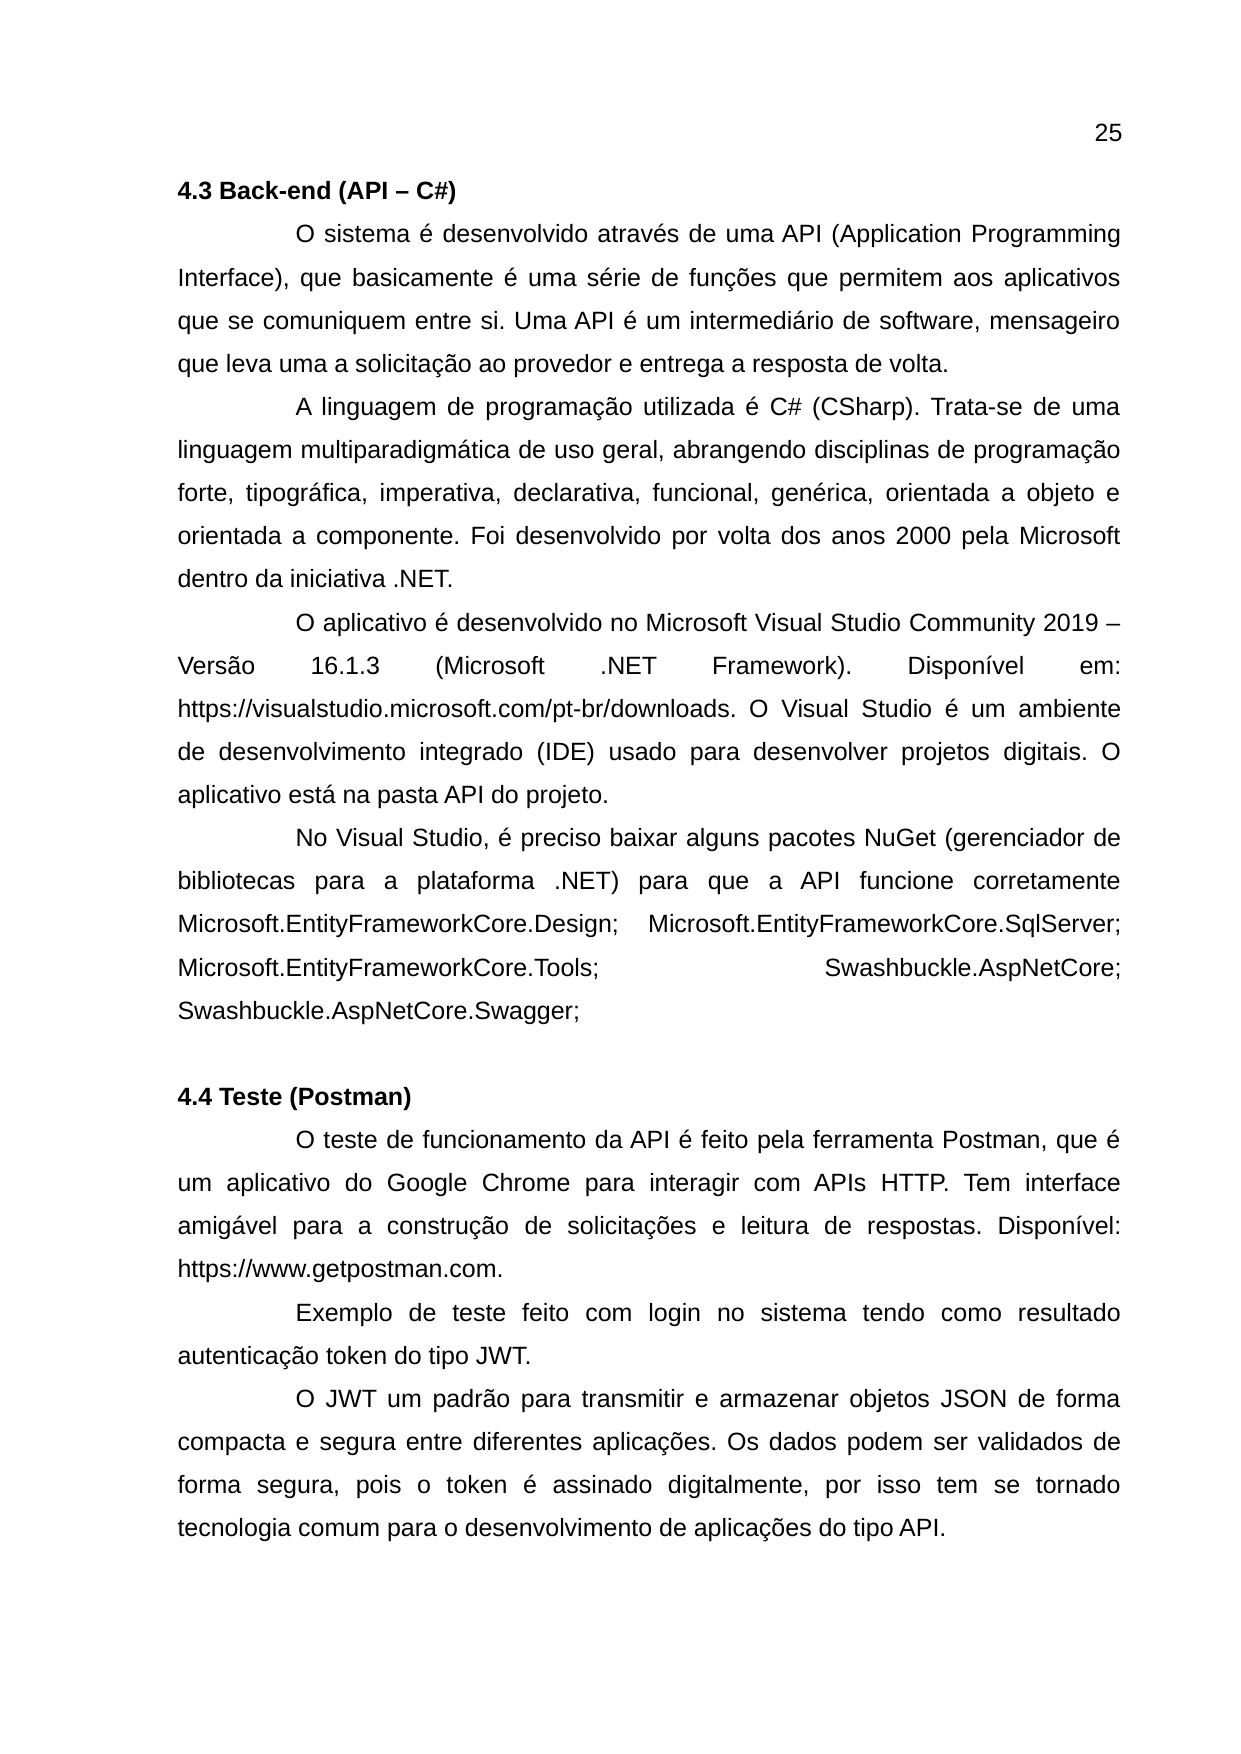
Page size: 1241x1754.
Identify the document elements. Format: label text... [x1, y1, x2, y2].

text O aplicativo é desenvolvido no Microsoft Visual Studio Community 2019 – Versão 16.1.3 (Microsoft .NET Framework). Disponível em: https://visualstudio.microsoft.com/pt-br/downloads. O Visual Studio é um ambiente de desenvolvimento integrado (IDE) usado para desenvolver projetos digitais. O aplicativo está na pasta API do projeto. [177, 608, 1122, 809]
text O sistema é desenvolvido através de uma API (Application Programming Interface), que basicamente é uma série de funções que permitem aos aplicativos que se comuniquem entre si. Uma API é um intermediário de software, mensageiro que leva uma a solicitação ao provedor e entrega a resposta de volta. [177, 219, 1122, 378]
text Exemplo de teste feito com login no sistema tendo como resultado autenticação token do tipo JWT. [177, 1298, 1122, 1369]
text A linguagem de programação utilizada é C# (CSharp). Trata-se de uma linguagem multiparadigmática de uso geral, abrangendo disciplinas de programação forte, tipográfica, imperativa, declarativa, funcional, genérica, orientada a objeto e orientada a componente. Foi desenvolvido por volta dos anos 2000 pela Microsoft dentro da iniciativa .NET. [177, 392, 1122, 593]
text O teste de funcionamento da API é feito pela ferramenta Postman, que é um aplicativo do Google Chrome para interagir com APIs HTTP. Tem interface amigável para a construção de solicitações e leitura de respostas. Disponível: https://www.getpostman.com. [177, 1125, 1122, 1283]
subtitle Back-end (API – C#) [177, 176, 1122, 205]
subtitle Teste (Postman) [177, 1082, 1122, 1111]
text No Visual Studio, é preciso baixar alguns pacotes NuGet (gerenciador de bibliotecas para a plataforma .NET) para que a API funcione corretamente Microsoft.EntityFrameworkCore.Design; Microsoft.EntityFrameworkCore.SqlServer; Microsoft.EntityFrameworkCore.Tools; Swashbuckle.AspNetCore; Swashbuckle.AspNetCore.Swagger; [177, 823, 1122, 1024]
text O JWT um padrão para transmitir e armazenar objetos JSON de forma compacta e segura entre diferentes aplicações. Os dados podem ser validados de forma segura, pois o token é assinado digitalmente, por isso tem se tornado tecnologia comum para o desenvolvimento de aplicações do tipo API. [177, 1384, 1122, 1542]
